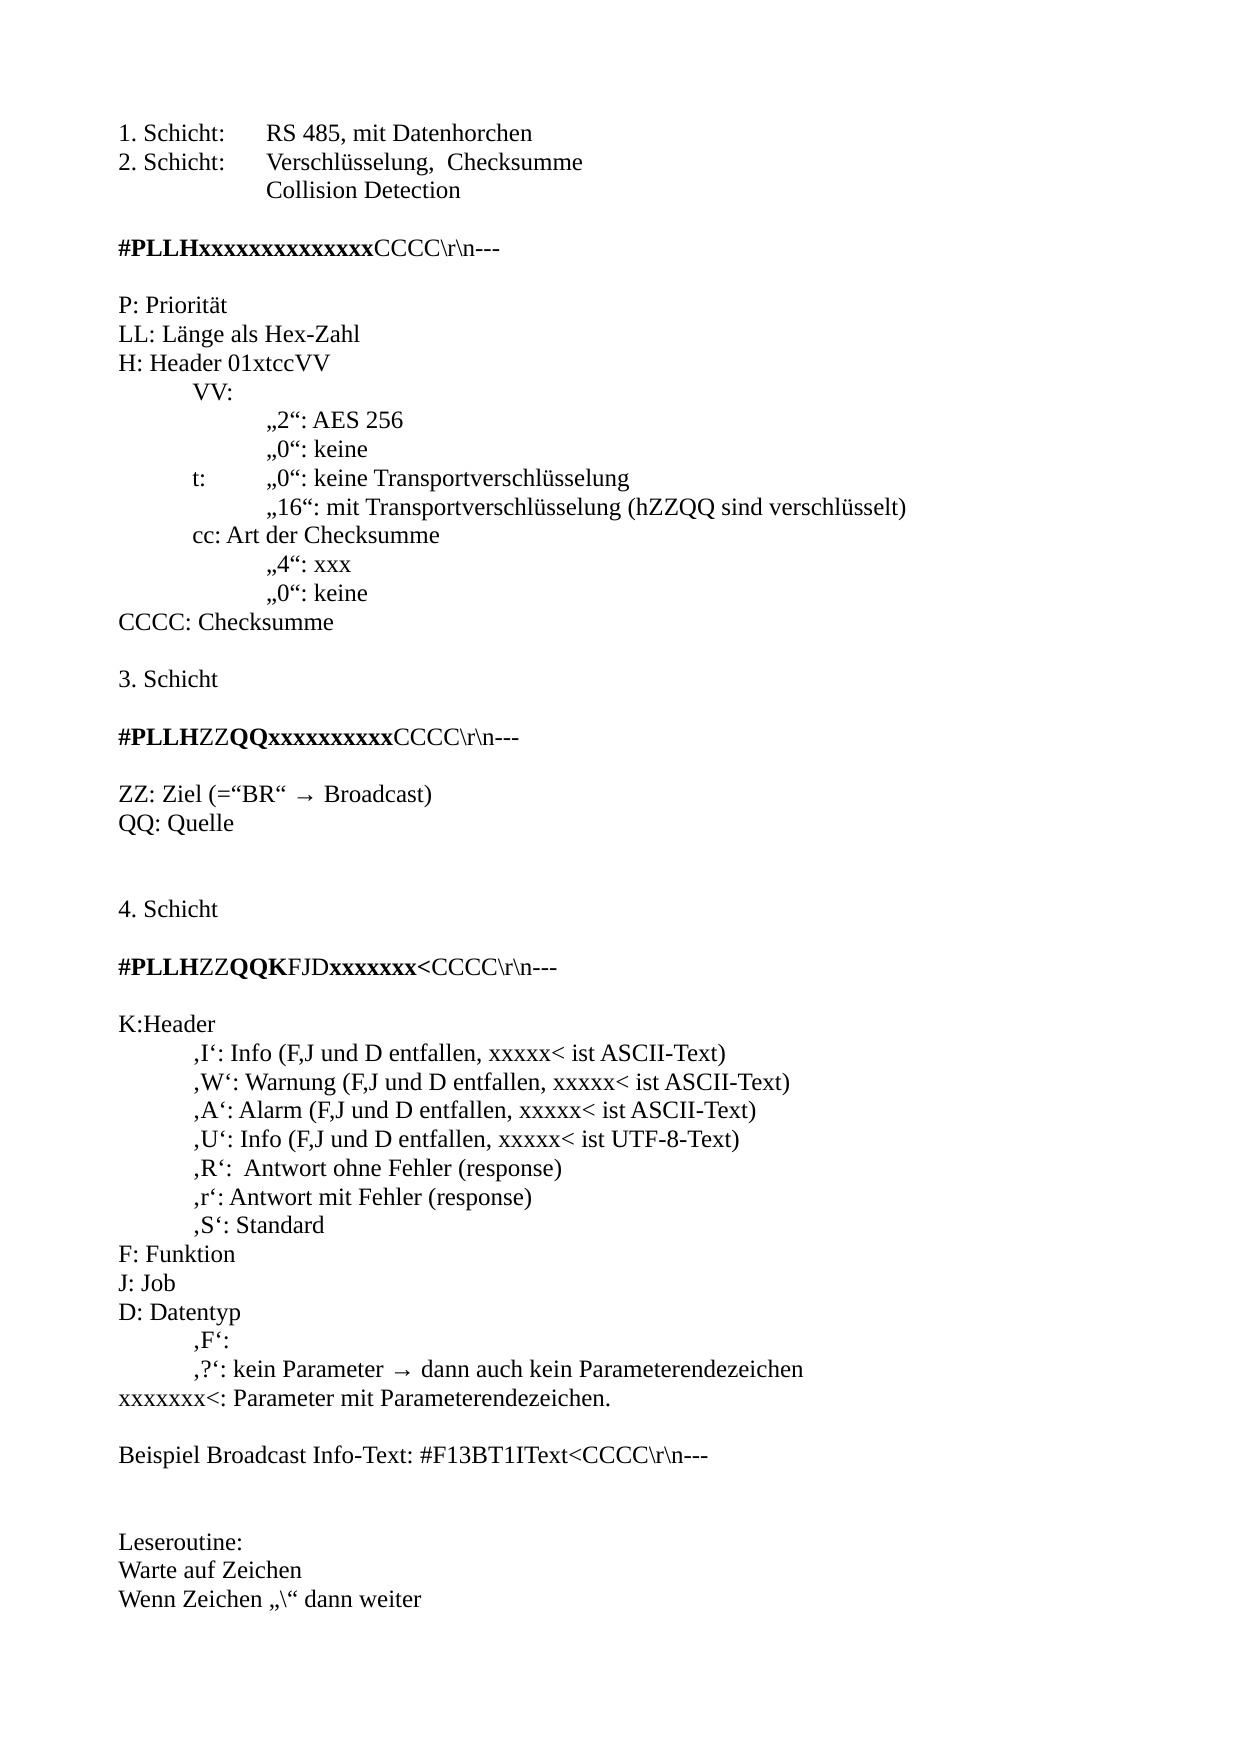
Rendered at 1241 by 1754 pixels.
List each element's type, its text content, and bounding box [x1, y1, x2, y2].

text Beispiel Broadcast Info-Text: #F13BT1IText<CCCC\r\n--- [118, 1441, 1122, 1469]
text ‚R‘: Antwort ohne Fehler (response) [118, 1153, 1122, 1182]
text 3. Schicht [118, 664, 1122, 693]
text D: Datentyp [118, 1297, 1122, 1326]
text #PLLHZZQQxxxxxxxxxxCCCC\r\n--- [118, 722, 1122, 751]
text ZZ: Ziel (=“BR“ → Broadcast) [118, 779, 1122, 808]
text „0“: keine [118, 578, 1122, 607]
text Leseroutine: [118, 1527, 1122, 1556]
text F: Funktion [118, 1239, 1122, 1268]
text #PLLHxxxxxxxxxxxxxxCCCC\r\n--- [118, 233, 1122, 262]
text P: Priorität [118, 291, 1122, 319]
text ‚S‘: Standard [118, 1211, 1122, 1239]
text ‚?‘: kein Parameter → dann auch kein Parameterendezeichen [118, 1354, 1122, 1383]
text „2“: AES 256 [118, 406, 1122, 434]
text ‚W‘: Warnung (F,J und D entfallen, xxxxx< ist ASCII-Text) [118, 1067, 1122, 1096]
text xxxxxxx<: Parameter mit Parameterendezeichen. [118, 1383, 1122, 1412]
text t: „0“: keine Transportverschlüsselung [118, 463, 1122, 492]
text Wenn Zeichen „\“ dann weiter [118, 1584, 1122, 1613]
text 1. Schicht: RS 485, mit Datenhorchen [118, 118, 1122, 147]
text ‚r‘: Antwort mit Fehler (response) [118, 1182, 1122, 1211]
text 4. Schicht [118, 894, 1122, 923]
text QQ: Quelle [118, 808, 1122, 837]
text K:Header [118, 1009, 1122, 1038]
text LL: Länge als Hex-Zahl [118, 319, 1122, 348]
text J: Job [118, 1268, 1122, 1297]
text H: Header 01xtccVV [118, 348, 1122, 377]
text VV: [118, 377, 1122, 406]
text cc: Art der Checksumme [118, 521, 1122, 549]
text „16“: mit Transportverschlüsselung (hZZQQ sind verschlüsselt) [118, 492, 1122, 521]
text CCCC: Checksumme [118, 607, 1122, 636]
text Warte auf Zeichen [118, 1556, 1122, 1584]
text 2. Schicht: Verschlüsselung, Checksumme [118, 147, 1122, 176]
text ‚A‘: Alarm (F,J und D entfallen, xxxxx< ist ASCII-Text) [118, 1096, 1122, 1124]
text Collision Detection [118, 176, 1122, 204]
text ‚U‘: Info (F,J und D entfallen, xxxxx< ist UTF-8-Text) [118, 1124, 1122, 1153]
text #PLLHZZQQKFJDxxxxxxx<CCCC\r\n--- [118, 952, 1122, 981]
text „0“: keine [118, 434, 1122, 463]
text ‚I‘: Info (F,J und D entfallen, xxxxx< ist ASCII-Text) [118, 1038, 1122, 1067]
text ‚F‘: [118, 1326, 1122, 1354]
text „4“: xxx [118, 549, 1122, 578]
